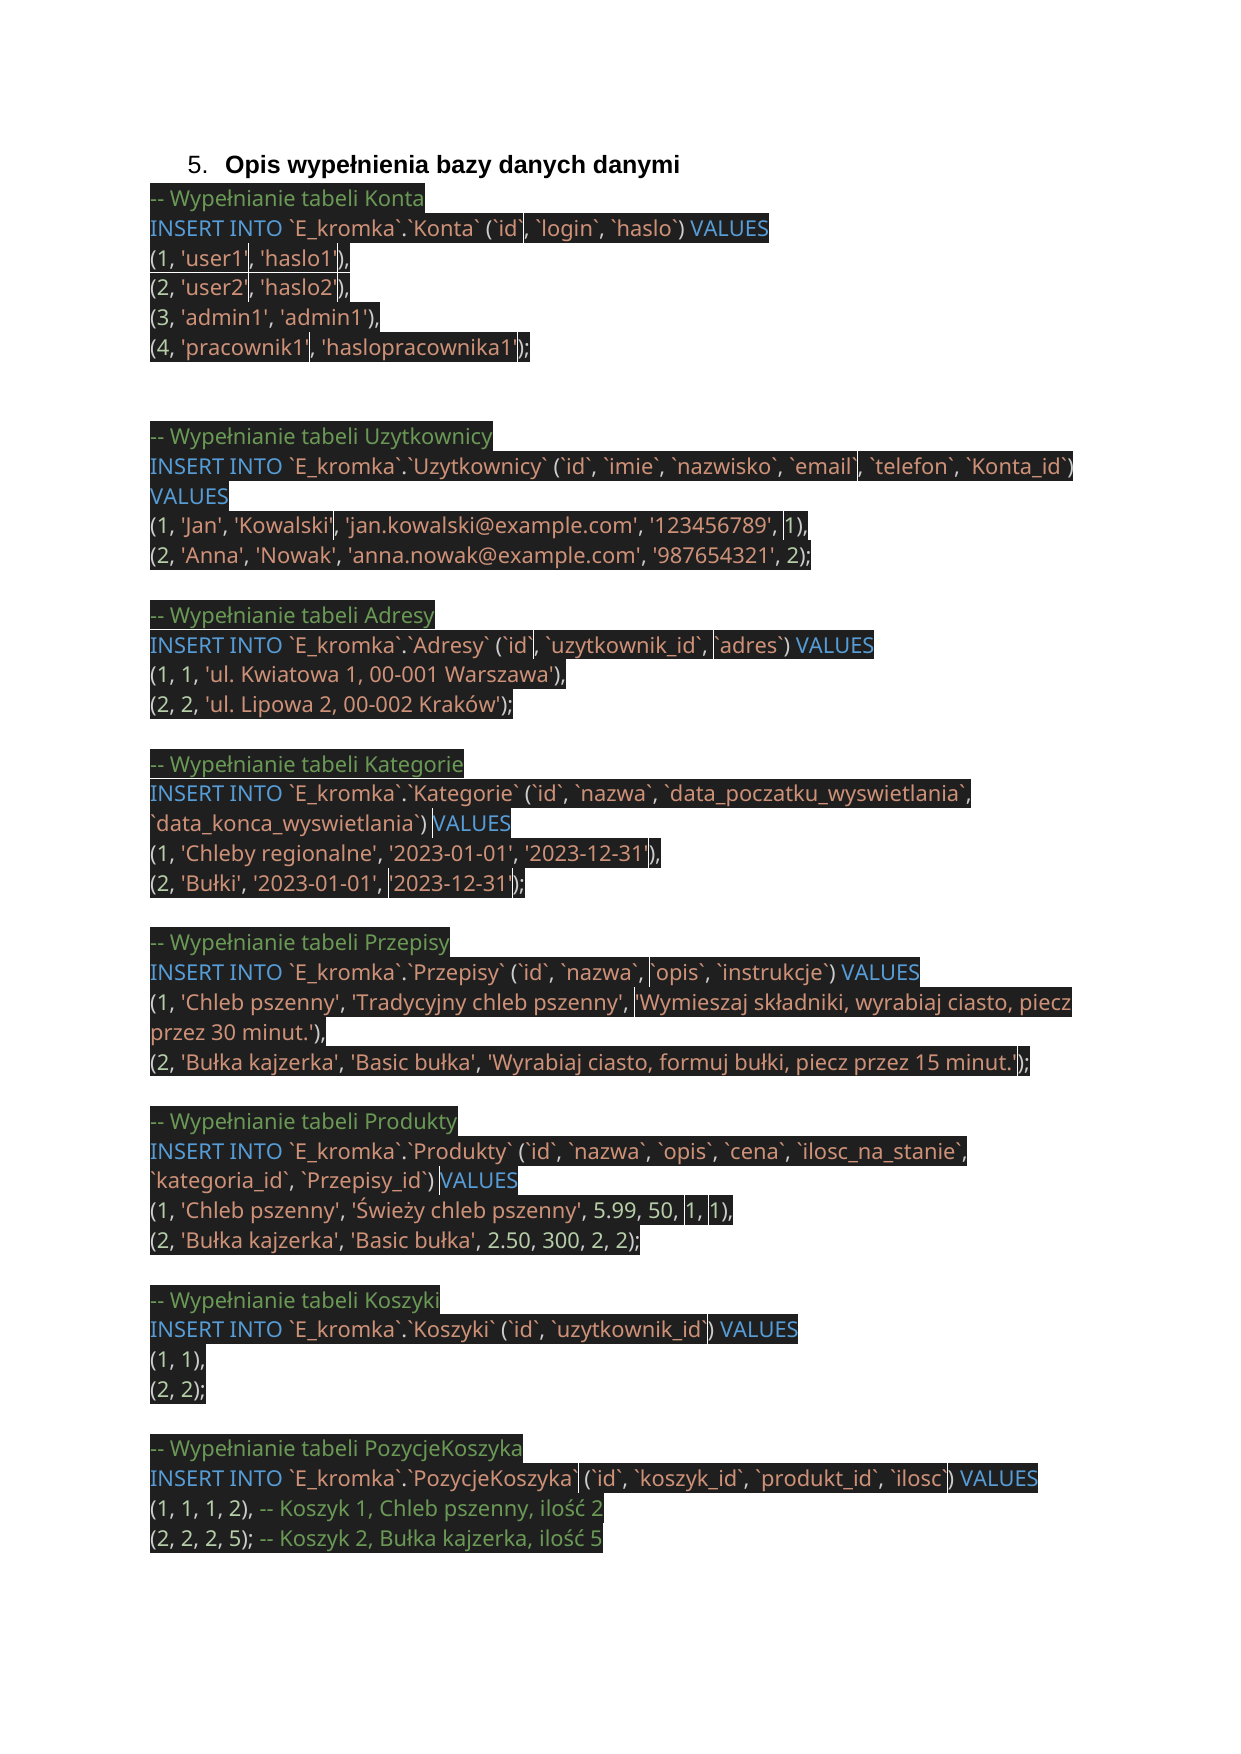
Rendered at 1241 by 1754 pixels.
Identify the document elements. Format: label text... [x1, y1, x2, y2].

text (2, 'Bułki', '2023-01-01', '2023-12-31'); [150, 868, 1090, 898]
text (2, 'Bułka kajzerka', 'Basic bułka', 2.50, 300, 2, 2); [150, 1225, 1090, 1255]
text INSERT INTO `E_kromka`.`Adresy` (`id`, `uzytkownik_id`, `adres`) VALUES [150, 629, 1090, 659]
text (1, 1), [150, 1344, 1090, 1374]
text INSERT INTO `E_kromka`.`PozycjeKoszyka` (`id`, `koszyk_id`, `produkt_id`, `ilosc`) VALUES [150, 1463, 1090, 1493]
text (1, 'Chleb pszenny', 'Świeży chleb pszenny', 5.99, 50, 1, 1), [150, 1195, 1090, 1225]
text (2, 'Anna', 'Nowak', 'anna.nowak@example.com', '987654321', 2); [150, 540, 1090, 570]
text -- Wypełnianie tabeli Uzytkownicy [150, 421, 1090, 451]
text -- Wypełnianie tabeli Kategorie [150, 749, 1090, 778]
text -- Wypełnianie tabeli Adresy [150, 600, 1090, 629]
text INSERT INTO `E_kromka`.`Koszyki` (`id`, `uzytkownik_id`) VALUES [150, 1314, 1090, 1344]
text -- Wypełnianie tabeli Produkty [150, 1106, 1090, 1136]
text (1, 'Jan', 'Kowalski', 'jan.kowalski@example.com', '123456789', 1), [150, 511, 1090, 540]
text INSERT INTO `E_kromka`.`Uzytkownicy` (`id`, `imie`, `nazwisko`, `email`, `telefon`, `Konta_id`) VALUES [150, 451, 1090, 511]
text (1, 1, 1, 2), -- Koszyk 1, Chleb pszenny, ilość 2 [150, 1493, 1090, 1523]
text (2, 'user2', 'haslo2'), [150, 272, 1090, 302]
text (4, 'pracownik1', 'haslopracownika1'); [150, 332, 1090, 362]
text (3, 'admin1', 'admin1'), [150, 302, 1090, 332]
text (1, 'Chleb pszenny', 'Tradycyjny chleb pszenny', 'Wymieszaj składniki, wyrabiaj ciasto, piecz przez 30 minut.'), [150, 987, 1090, 1046]
text (1, 1, 'ul. Kwiatowa 1, 00-001 Warszawa'), [150, 659, 1090, 689]
text INSERT INTO `E_kromka`.`Produkty` (`id`, `nazwa`, `opis`, `cena`, `ilosc_na_stanie`, `kategoria_id`, `Przepisy_id`) VALUES [150, 1136, 1090, 1195]
text INSERT INTO `E_kromka`.`Konta` (`id`, `login`, `haslo`) VALUES [150, 213, 1090, 243]
text (2, 2, 'ul. Lipowa 2, 00-002 Kraków'); [150, 689, 1090, 719]
text (2, 2); [150, 1374, 1090, 1404]
text (1, 'Chleby regionalne', '2023-01-01', '2023-12-31'), [150, 838, 1090, 868]
text -- Wypełnianie tabeli Konta [150, 183, 1090, 213]
text (1, 'user1', 'haslo1'), [150, 243, 1090, 272]
text -- Wypełnianie tabeli Przepisy [150, 927, 1090, 957]
text INSERT INTO `E_kromka`.`Przepisy` (`id`, `nazwa`, `opis`, `instrukcje`) VALUES [150, 957, 1090, 987]
text INSERT INTO `E_kromka`.`Kategorie` (`id`, `nazwa`, `data_poczatku_wyswietlania`, `data_konca_wyswietlania`) VALUES [150, 778, 1090, 838]
text -- Wypełnianie tabeli PozycjeKoszyka [150, 1433, 1090, 1463]
text (2, 'Bułka kajzerka', 'Basic bułka', 'Wyrabiaj ciasto, formuj bułki, piecz przez 15 minut.'); [150, 1046, 1090, 1076]
text (2, 2, 2, 5); -- Koszyk 2, Bułka kajzerka, ilość 5 [150, 1523, 1090, 1553]
list Opis wypełnienia bazy danych danymi [187, 150, 1090, 179]
text -- Wypełnianie tabeli Koszyki [150, 1284, 1090, 1314]
